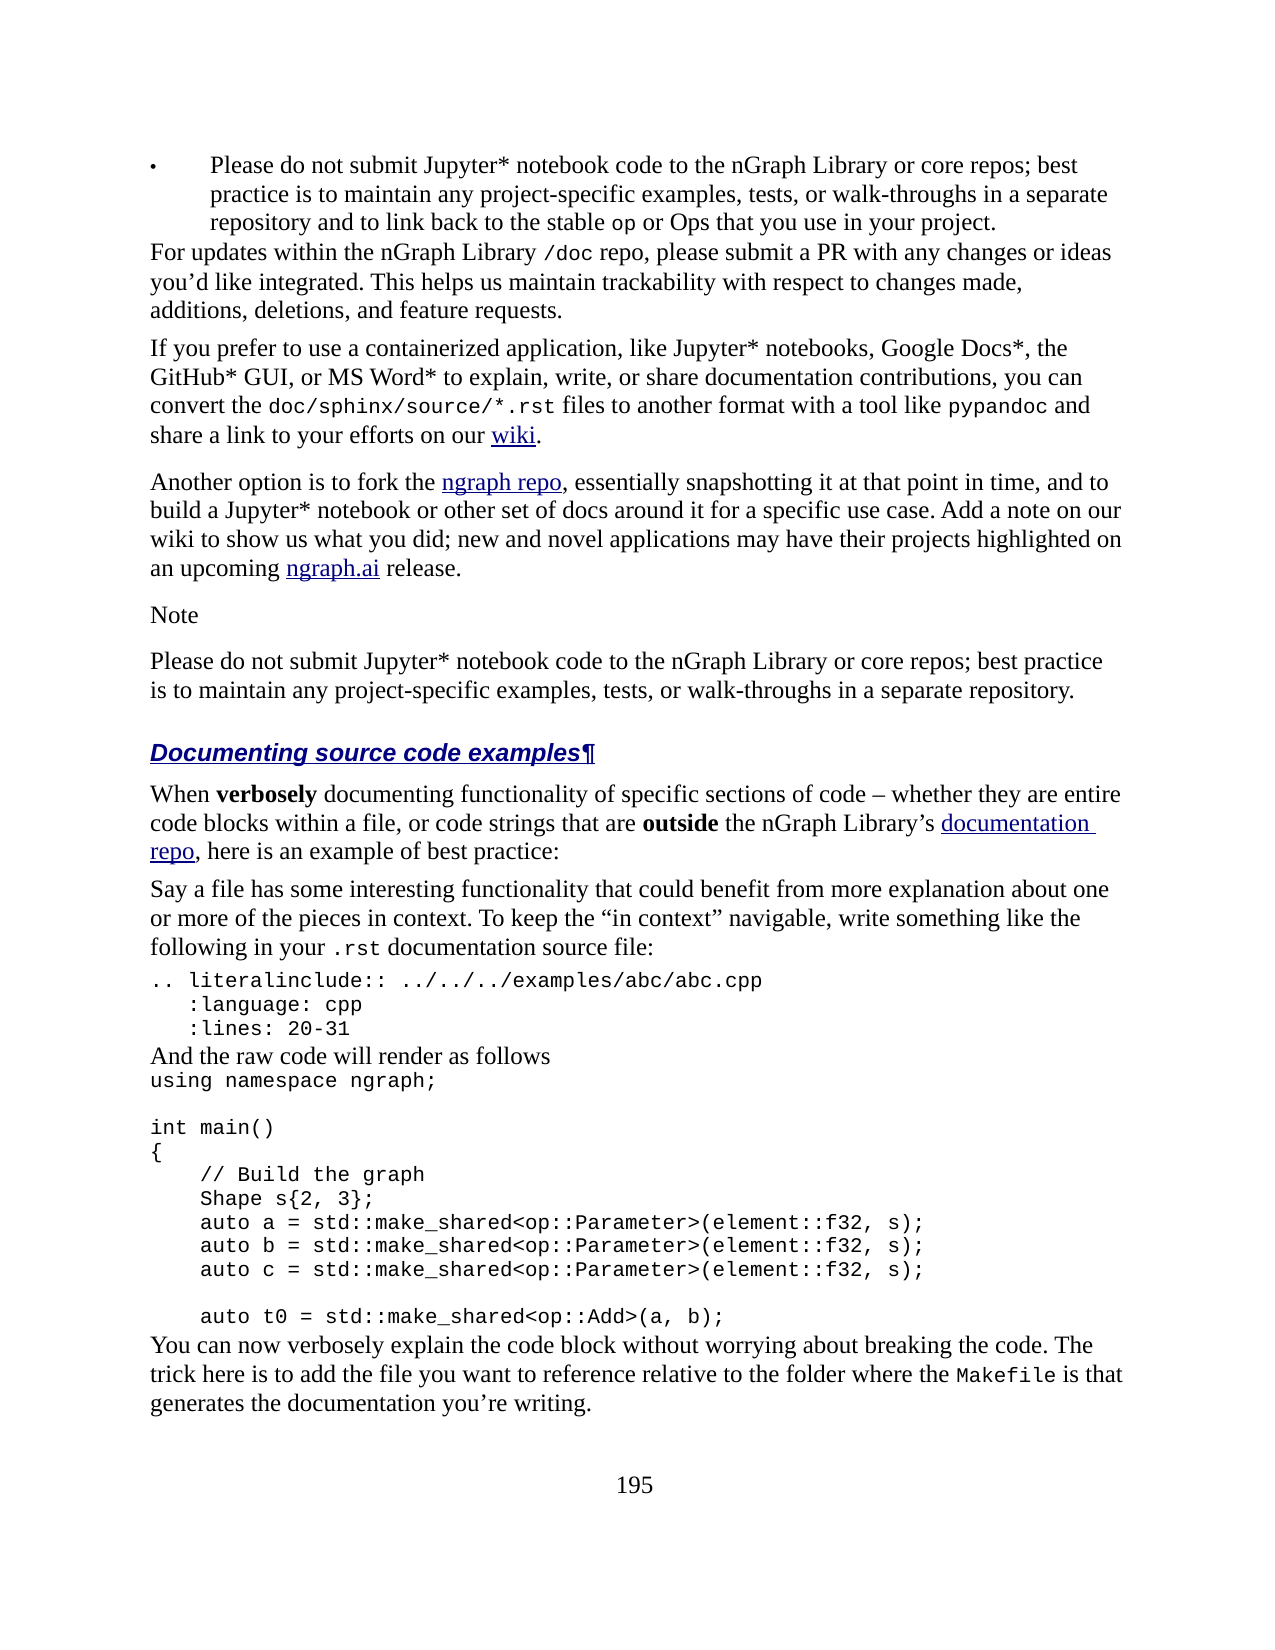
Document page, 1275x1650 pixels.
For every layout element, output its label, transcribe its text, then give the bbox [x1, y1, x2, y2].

text .. literalinclude:: ../../../examples/abc/abc.cpp [150, 970, 1125, 994]
text When verbosely documenting functionality of specific sections of code – whether they are entire code blocks within a file, or code strings that are outside the nGraph Library’s documentation repo, here is an example of best practice: [150, 779, 1125, 865]
text If you prefer to use a containerized application, like Jupyter* notebooks, Google Docs*, the GitHub* GUI, or MS Word* to explain, write, or share documentation contributions, you can convert the doc/sphinx/source/*.rst files to another format with a tool like pypandoc and share a link to your efforts on our wiki. [150, 333, 1125, 449]
text Please do not submit Jupyter* notebook code to the nGraph Library or core repos; best practice is to maintain any project-specific examples, tests, or walk-throughs in a separate repository. [150, 646, 1125, 704]
text auto c = std::make_shared<op::Parameter>(element::f32, s); [150, 1259, 1125, 1283]
text auto t0 = std::make_shared<op::Add>(a, b); [150, 1306, 1125, 1330]
text // Build the graph [150, 1164, 1125, 1188]
text Note [150, 600, 1125, 628]
subtitle Documenting source code examples¶ [150, 738, 1125, 766]
text int main() [150, 1117, 1125, 1141]
text :language: cpp [150, 994, 1125, 1017]
text Shape s{2, 3}; [150, 1188, 1125, 1212]
list Please do not submit Jupyter* notebook code to the nGraph Library or core repos; best practice is to maintain any project-specific examples, tests, or walk-throughs in a separate repository and to link back to the stable op or Ops that you use in your project. [150, 150, 1125, 237]
text auto b = std::make_shared<op::Parameter>(element::f32, s); [150, 1235, 1125, 1259]
text Say a file has some interesting functionality that could benefit from more explanation about one or more of the pieces in context. To keep the “in context” navigable, write something like the following in your .rst documentation source file: [150, 874, 1125, 961]
text :lines: 20-31 [150, 1017, 1125, 1041]
text For updates within the nGraph Library /doc repo, please submit a PR with any changes or ideas you’d like integrated. This helps us maintain trackability with respect to changes made, additions, deletions, and feature requests. [150, 237, 1125, 324]
text And the raw code will render as follows [150, 1041, 1125, 1070]
text Another option is to fork the ngraph repo, essentially snapshotting it at that point in time, and to build a Jupyter* notebook or other set of docs around it for a specific use case. Add a note on our wiki to show us what you did; new and novel applications may have their projects highlighted on an upcoming ngraph.ai release. [150, 467, 1125, 582]
text { [150, 1141, 1125, 1164]
text auto a = std::make_shared<op::Parameter>(element::f32, s); [150, 1212, 1125, 1235]
text using namespace ngraph; [150, 1070, 1125, 1093]
text You can now verbosely explain the code block without worrying about breaking the code. The trick here is to add the file you want to reference relative to the folder where the Makefile is that generates the documentation you’re writing. [150, 1330, 1125, 1417]
